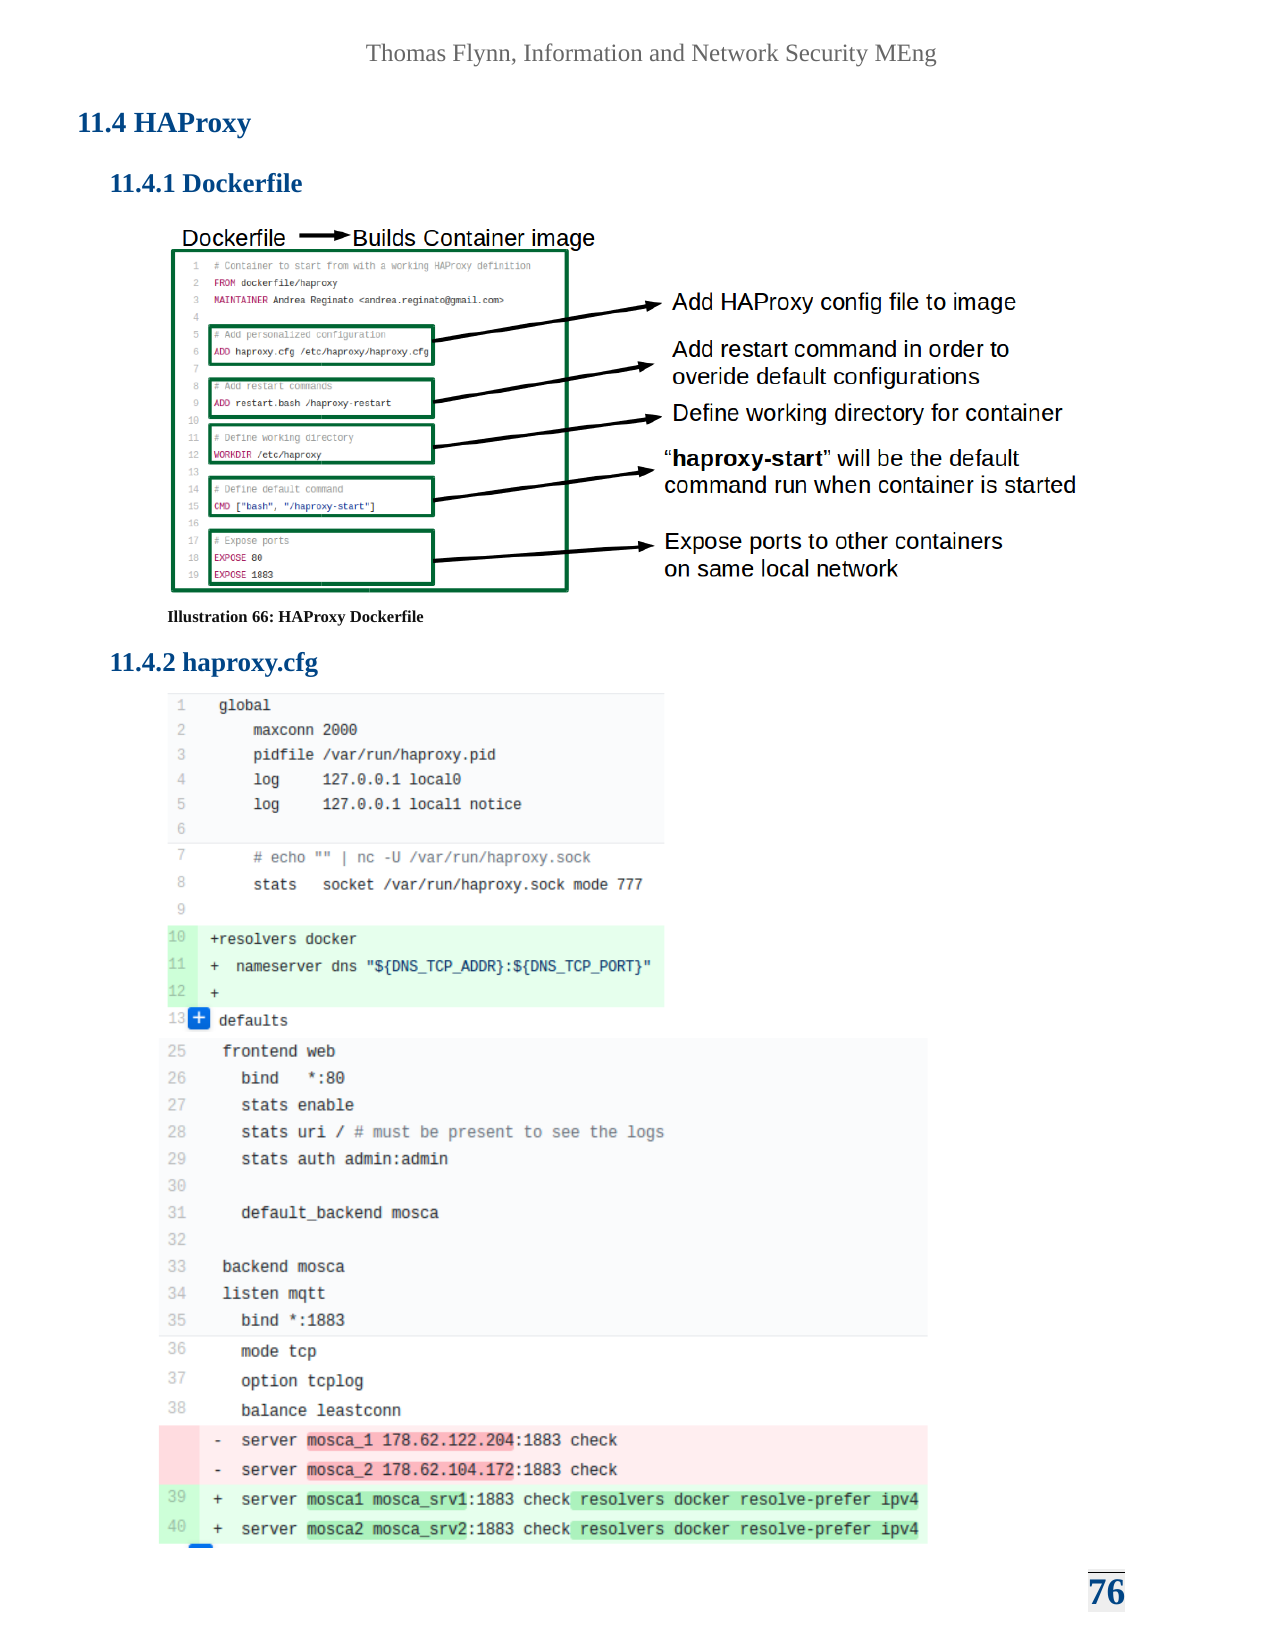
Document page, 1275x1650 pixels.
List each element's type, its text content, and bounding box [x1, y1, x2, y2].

subtitle 11.4.2 haproxy.cfg [109, 597, 1125, 677]
picture [167, 693, 665, 1032]
picture [158, 1038, 928, 1548]
subtitle 11.4 HAProxy [74, 105, 1125, 138]
text Illustration 66: HAProxy Dockerfile [167, 597, 1152, 626]
picture [167, 221, 1089, 597]
subtitle 11.4.1 Dockerfile [109, 167, 1125, 198]
